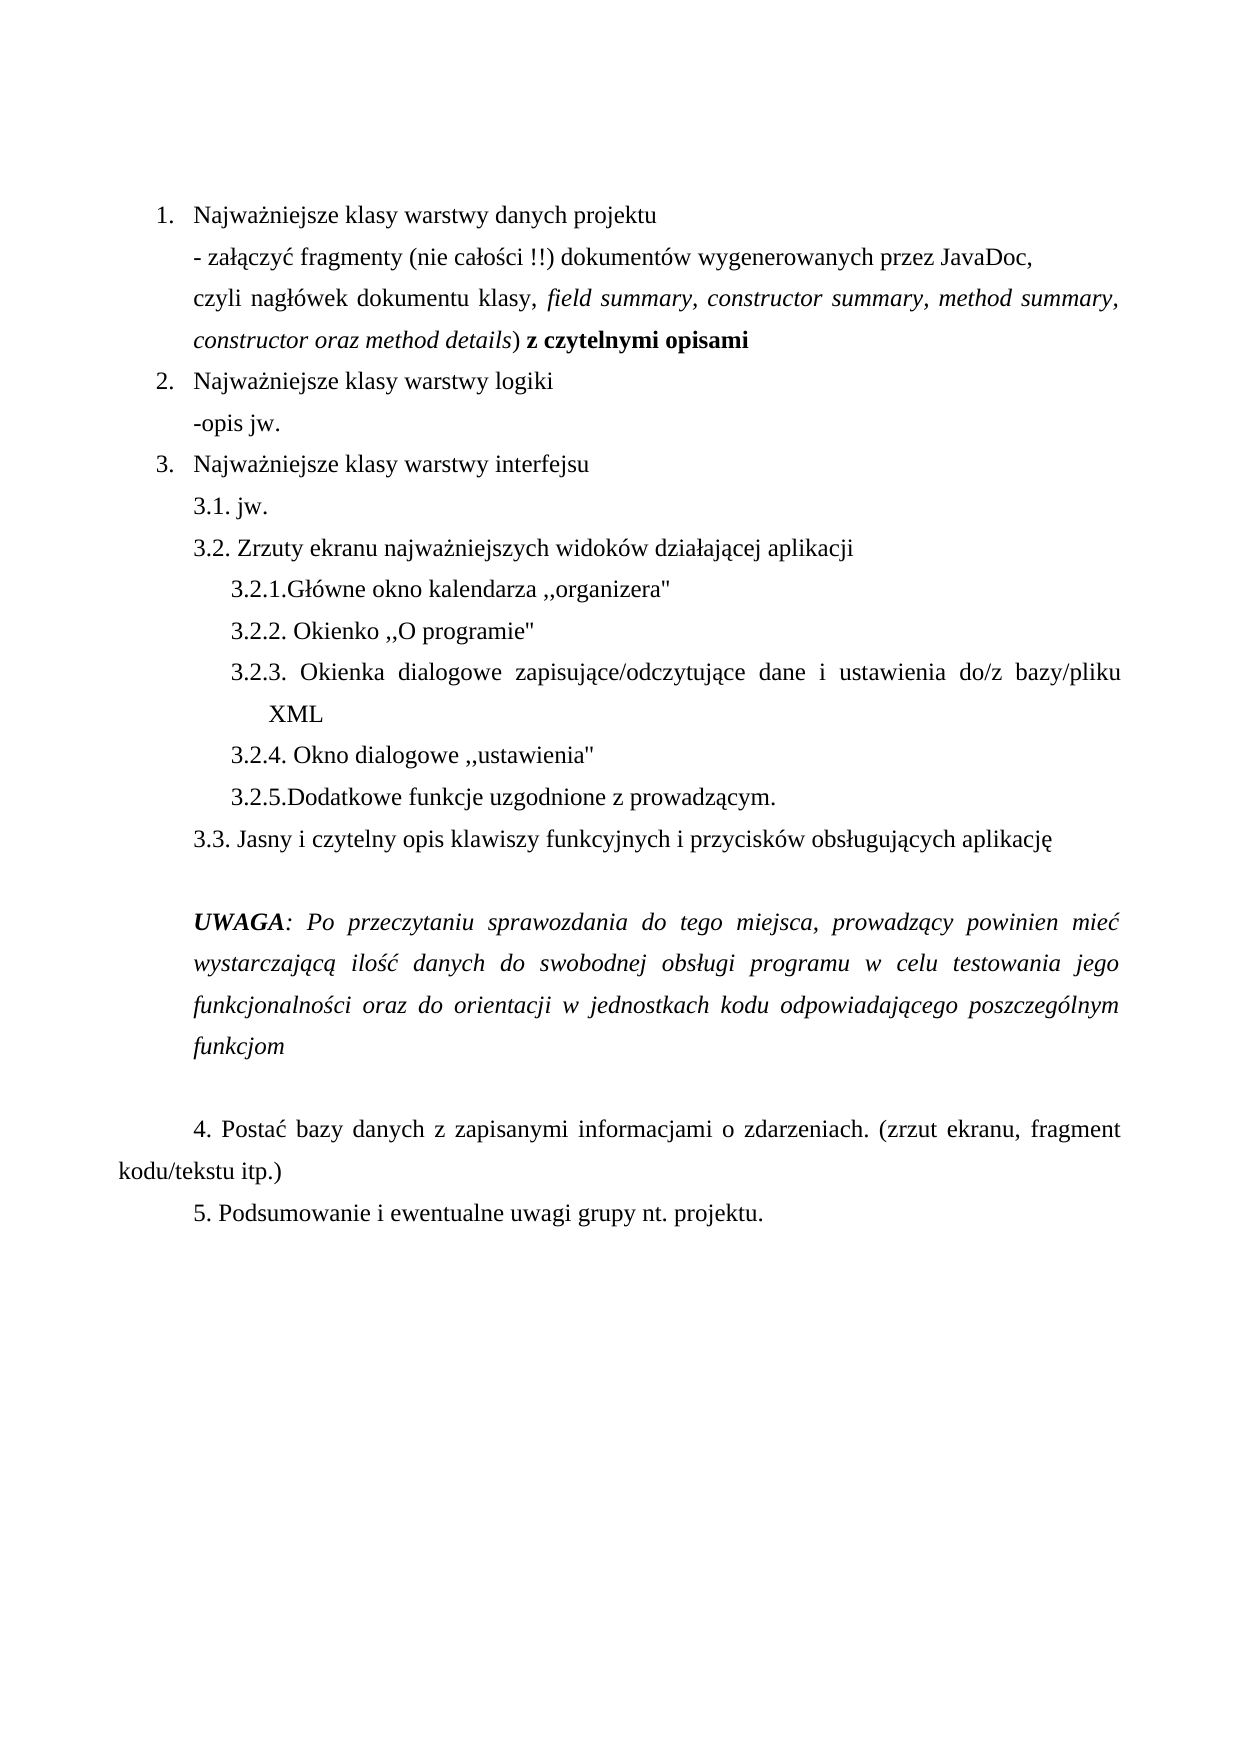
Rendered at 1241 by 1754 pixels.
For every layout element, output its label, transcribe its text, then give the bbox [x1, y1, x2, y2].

list Zrzuty ekranu najważniejszych widoków działającej aplikacji [193, 534, 1122, 561]
text 5. Podsumowanie i ewentualne uwagi grupy nt. projektu. [118, 1199, 1122, 1226]
list Dodatkowe funkcje uzgodnione z prowadzącym. [231, 783, 1122, 811]
list Okienka dialogowe zapisujące/odczytujące dane i ustawienia do/z bazy/pliku XML [231, 658, 1122, 728]
list -opis jw. [156, 409, 1122, 437]
list Okno dialogowe ,,ustawienia'' [231, 742, 1122, 769]
list czyli nagłówek dokumentu klasy, field summary, constructor summary, method summary, constructor oraz method details) z czytelnymi opisami [156, 284, 1122, 354]
list Jasny i czytelny opis klawiszy funkcyjnych i przycisków obsługujących aplikację [193, 825, 1122, 852]
list Okienko ,,O programie'' [231, 617, 1122, 644]
list UWAGA: Po przeczytaniu sprawozdania do tego miejsca, prowadzący powinien mieć wystarczającą ilość danych do swobodnej obsługi programu w celu testowania jego funkcjonalności oraz do orientacji w jednostkach kodu odpowiadającego poszczególnym funkcjom [156, 908, 1122, 1060]
list jw. [193, 492, 1122, 520]
list - załączyć fragmenty (nie całości !!) dokumentów wygenerowanych przez JavaDoc, [156, 243, 1122, 271]
list Najważniejsze klasy warstwy interfejsu [156, 451, 1122, 478]
list Najważniejsze klasy warstwy logiki [156, 367, 1122, 395]
text 4. Postać bazy danych z zapisanymi informacjami o zdarzeniach. (zrzut ekranu, fragment kodu/tekstu itp.) [118, 1116, 1122, 1185]
list Najważniejsze klasy warstwy danych projektu [156, 201, 1122, 229]
list Główne okno kalendarza ,,organizera'' [231, 575, 1122, 603]
